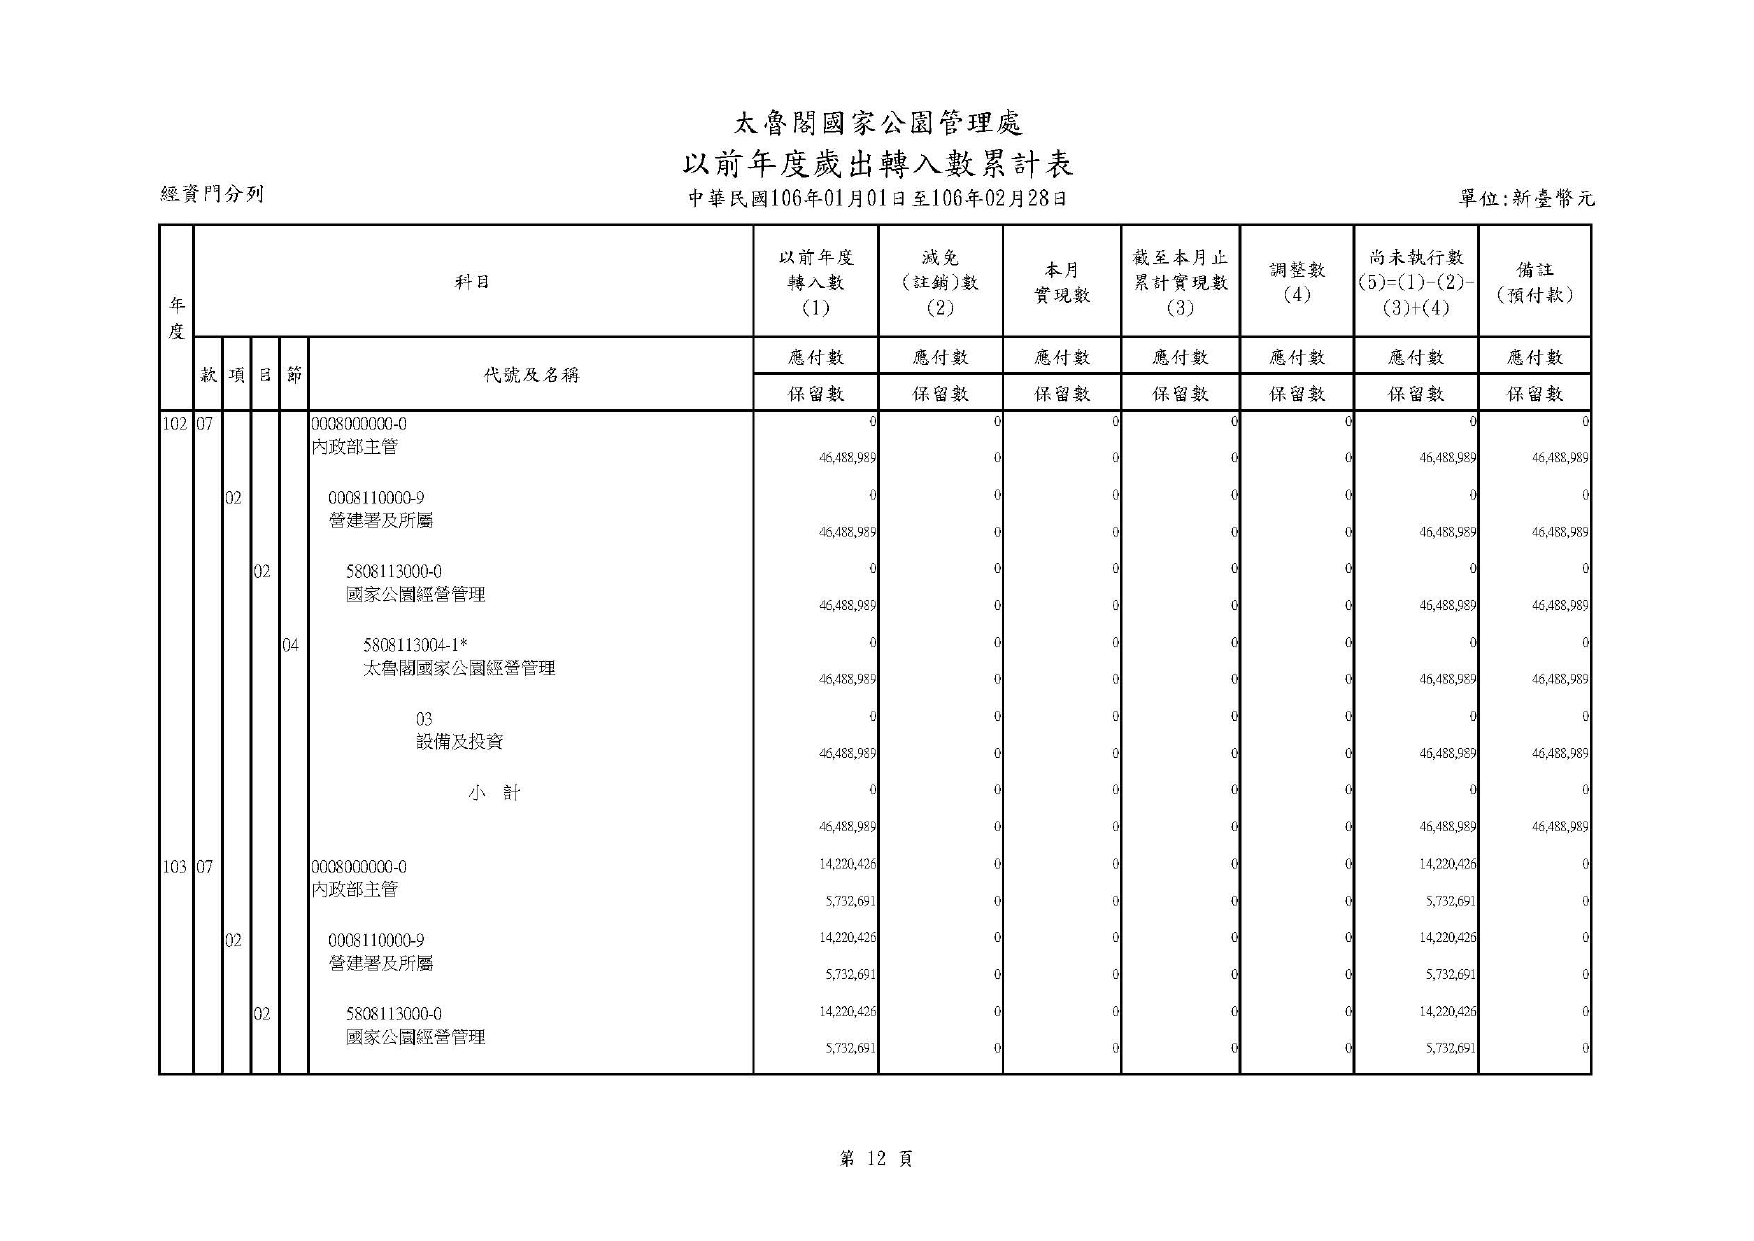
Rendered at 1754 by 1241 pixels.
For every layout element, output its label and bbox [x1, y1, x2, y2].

picture [59, 59, 1695, 1216]
